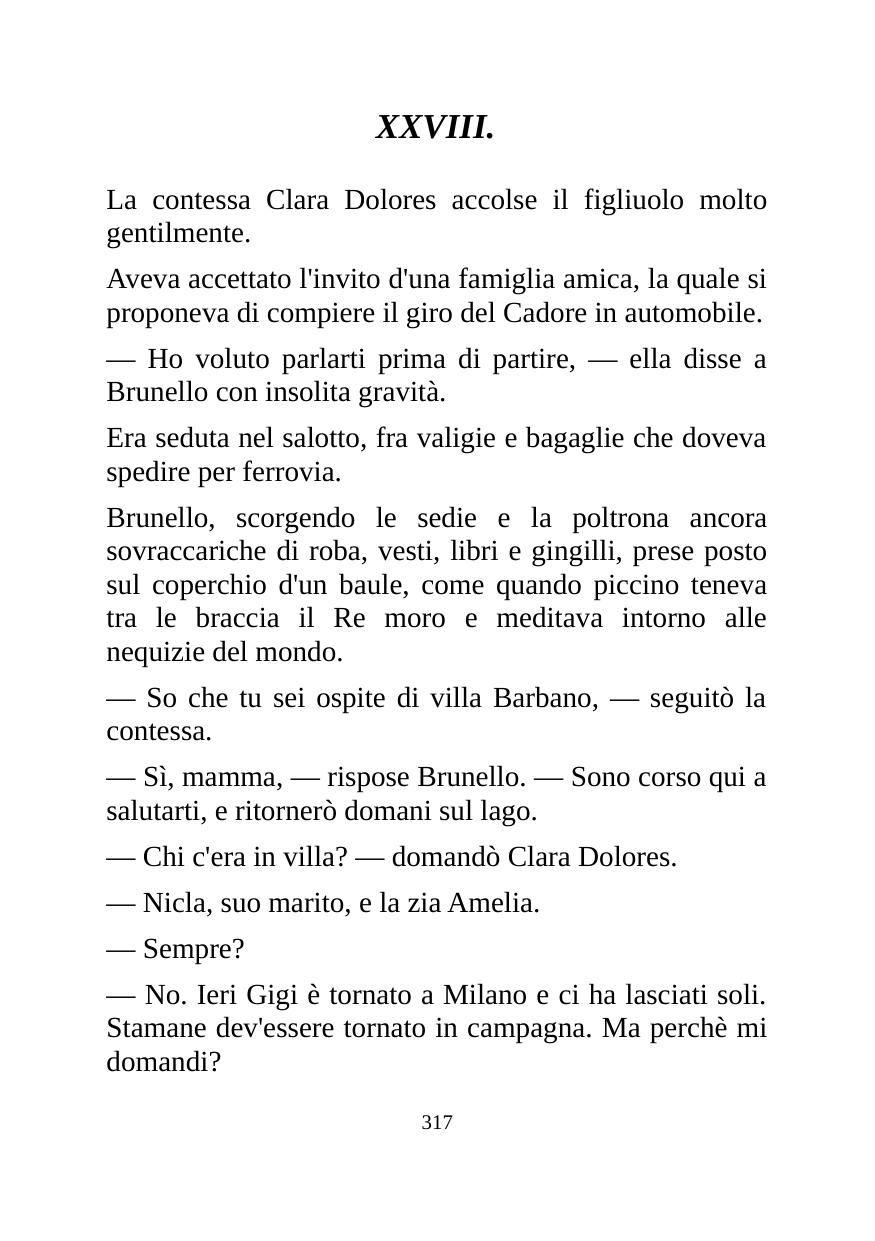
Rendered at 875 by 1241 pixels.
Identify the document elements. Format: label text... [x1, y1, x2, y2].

text La contessa Clara Dolores accolse il figliuolo molto gentilmente. [106, 182, 768, 249]
text Aveva accettato l'invito d'una famiglia amica, la quale si proponeva di compiere il giro del Cadore in automobile. [106, 261, 768, 328]
text — So che tu sei ospite di villa Barbano, — seguitò la contessa. [106, 680, 768, 747]
text — Nicla, suo marito, e la zia Amelia. [106, 885, 768, 918]
text Era seduta nel salotto, fra valigie e bagaglie che doveva spedire per ferrovia. [106, 420, 768, 487]
subtitle XXVIII. [106, 106, 768, 146]
text — Chi c'era in villa? — domandò Clara Dolores. [106, 839, 768, 872]
text — No. Ieri Gigi è tornato a Milano e ci ha lasciati soli. Stamane dev'essere tornato in campagna. Ma perchè mi domandi? [106, 977, 768, 1077]
text — Ho voluto parlarti prima di partire, — ella disse a Brunello con insolita gravità. [106, 341, 768, 408]
text Brunello, scorgendo le sedie e la poltrona ancora sovraccariche di roba, vesti, libri e gingilli, prese posto sul coperchio d'un baule, come quando piccino teneva tra le braccia il Re moro e meditava intorno alle nequizie del mondo. [106, 500, 768, 668]
text — Sì, mamma, — rispose Brunello. — Sono corso qui a salutarti, e ritornerò domani sul lago. [106, 759, 768, 827]
text — Sempre? [106, 931, 768, 964]
